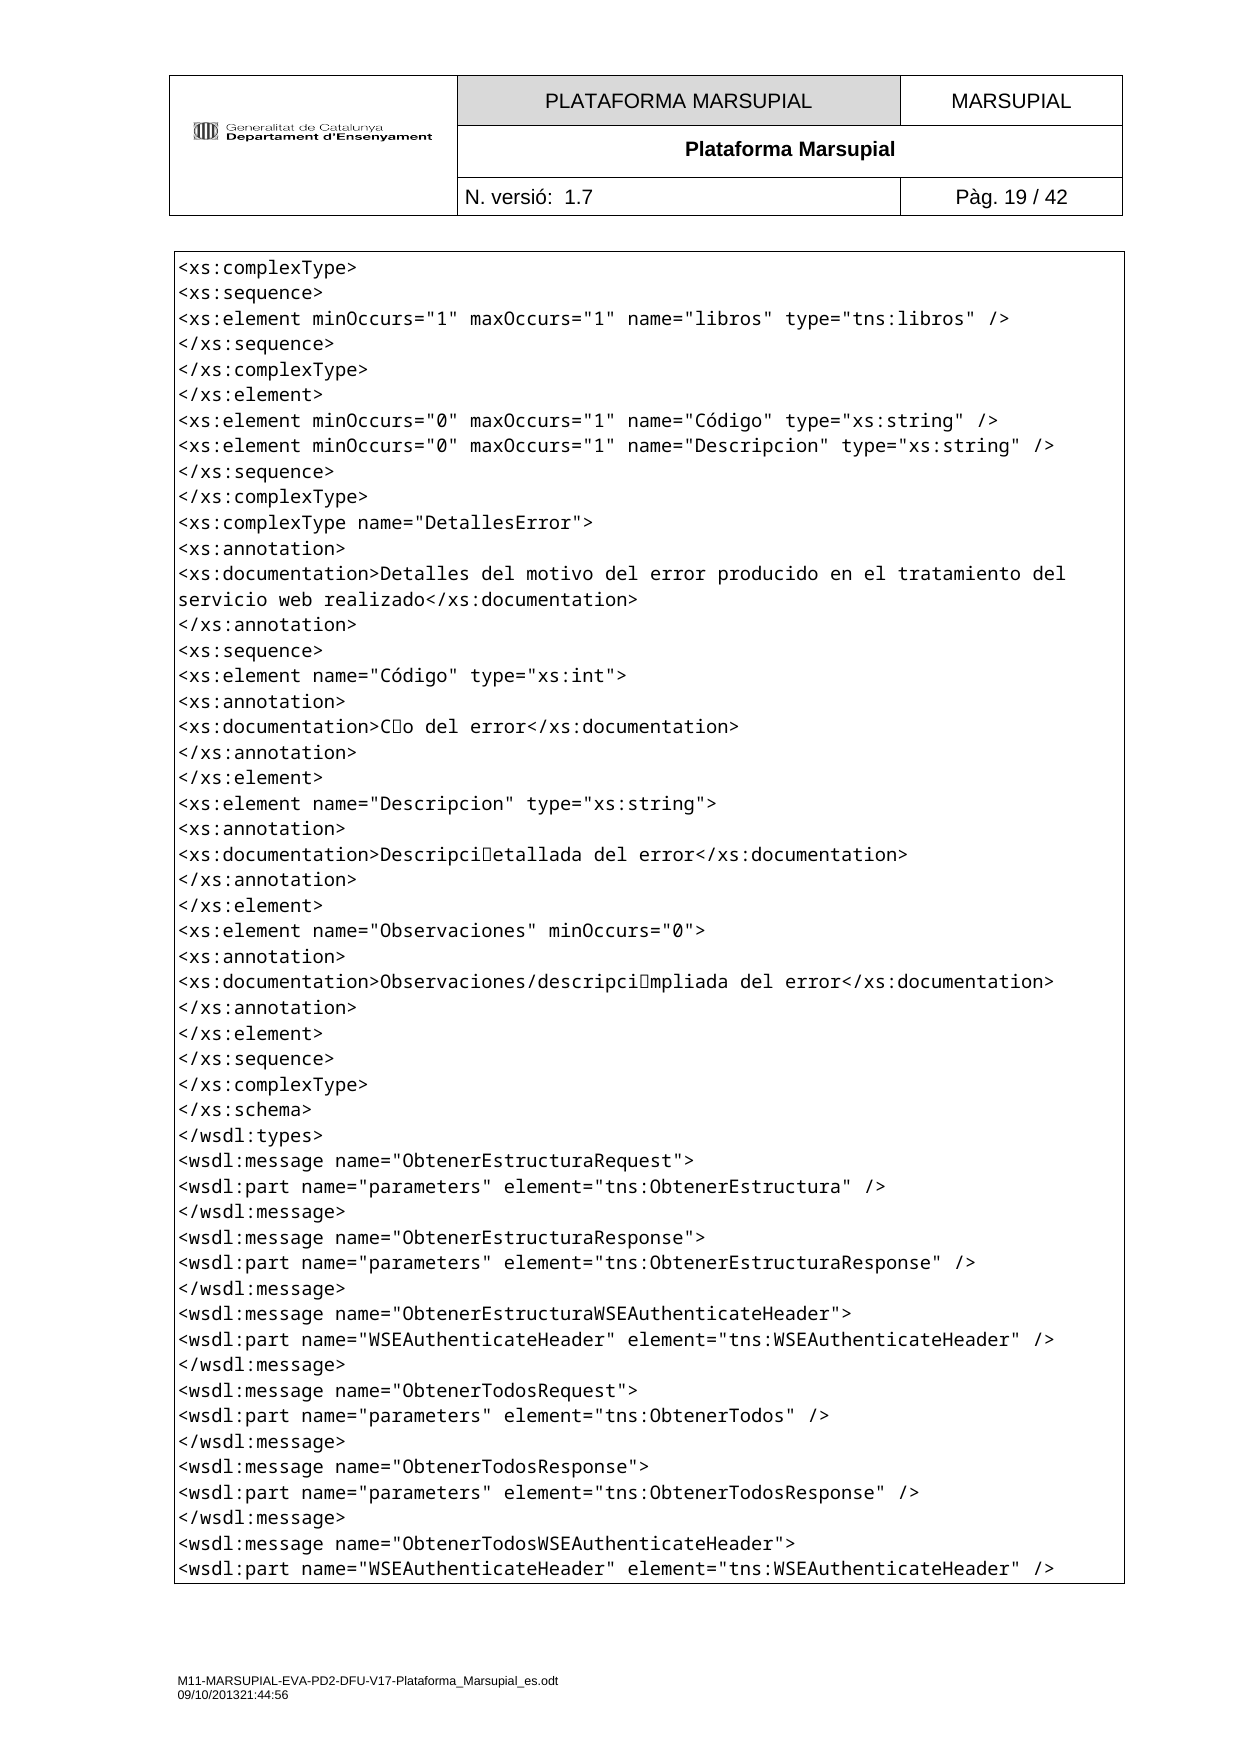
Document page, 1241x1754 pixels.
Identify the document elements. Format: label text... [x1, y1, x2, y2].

text <xs:documentation>Detalles del motivo del error producido en el tratamiento del servicio web realizado</xs:documentation> [177, 560, 1122, 611]
text </xs:schema> [177, 1096, 1122, 1122]
text <xs:documentation>Descripci򬟤etallada del error</xs:documentation> [177, 841, 1122, 867]
text </xs:complexType> [177, 484, 1122, 509]
text <wsdl:part name="parameters" element="tns:ObtenerEstructuraResponse" /> [177, 1249, 1122, 1275]
text <wsdl:part name="parameters" element="tns:ObtenerTodosResponse" /> [177, 1479, 1122, 1505]
text <wsdl:part name="parameters" element="tns:ObtenerTodos" /> [177, 1403, 1122, 1428]
text <wsdl:message name="ObtenerTodosRequest"> [177, 1377, 1122, 1403]
text <xs:element name="Descripcion" type="xs:string"> [177, 790, 1122, 816]
text <wsdl:message name="ObtenerEstructuraResponse"> [177, 1224, 1122, 1249]
text <wsdl:message name="ObtenerEstructuraWSEAuthenticateHeader"> [177, 1301, 1122, 1326]
text <wsdl:message name="ObtenerEstructuraRequest"> [177, 1147, 1122, 1173]
text <xs:element minOccurs="1" maxOccurs="1" name="libros" type="tns:libros" /> [177, 305, 1122, 331]
text <xs:sequence> [177, 280, 1122, 305]
text </xs:element> [177, 382, 1122, 407]
text </xs:element> [177, 764, 1122, 790]
text <wsdl:part name="WSEAuthenticateHeader" element="tns:WSEAuthenticateHeader" /> [177, 1326, 1122, 1352]
text </xs:element> [177, 1020, 1122, 1045]
text <xs:annotation> [177, 688, 1122, 713]
text </xs:annotation> [177, 994, 1122, 1020]
text </xs:sequence> [177, 1045, 1122, 1071]
text </wsdl:message> [177, 1275, 1122, 1301]
text </wsdl:message> [177, 1198, 1122, 1224]
text </xs:element> [177, 892, 1122, 918]
text <xs:element minOccurs="0" maxOccurs="1" name="Código" type="xs:string" /> [177, 407, 1122, 433]
text <xs:annotation> [177, 943, 1122, 969]
text </wsdl:message> [177, 1505, 1122, 1530]
text <wsdl:part name="parameters" element="tns:ObtenerEstructura" /> [177, 1173, 1122, 1198]
text <wsdl:part name="WSEAuthenticateHeader" element="tns:WSEAuthenticateHeader" /> [175, 1553, 1124, 1583]
text <xs:documentation>C򣨧o del error</xs:documentation> [177, 713, 1122, 739]
text <xs:element minOccurs="0" maxOccurs="1" name="Descripcion" type="xs:string" /> [177, 433, 1122, 458]
text <wsdl:message name="ObtenerTodosResponse"> [177, 1454, 1122, 1479]
text <xs:annotation> [177, 535, 1122, 560]
text <xs:complexType name="DetallesError"> [177, 509, 1122, 535]
text <xs:element name="Código" type="xs:int"> [177, 662, 1122, 688]
text </xs:annotation> [177, 739, 1122, 764]
text </xs:complexType> [177, 1071, 1122, 1096]
text </xs:sequence> [177, 458, 1122, 484]
text </xs:complexType> [177, 356, 1122, 382]
text <xs:annotation> [177, 816, 1122, 841]
text <xs:element name="Observaciones" minOccurs="0"> [177, 918, 1122, 943]
text </xs:annotation> [177, 611, 1122, 637]
text <xs:sequence> [177, 637, 1122, 662]
text </wsdl:types> [177, 1122, 1122, 1147]
text </wsdl:message> [177, 1428, 1122, 1454]
text </xs:sequence> [177, 331, 1122, 356]
text </wsdl:message> [177, 1352, 1122, 1377]
text <wsdl:message name="ObtenerTodosWSEAuthenticateHeader"> [177, 1530, 1122, 1553]
text <xs:documentation>Observaciones/descripci򬟡mpliada del error</xs:documentation> [177, 969, 1122, 994]
text <xs:complexType> [175, 252, 1124, 280]
text </xs:annotation> [177, 867, 1122, 892]
